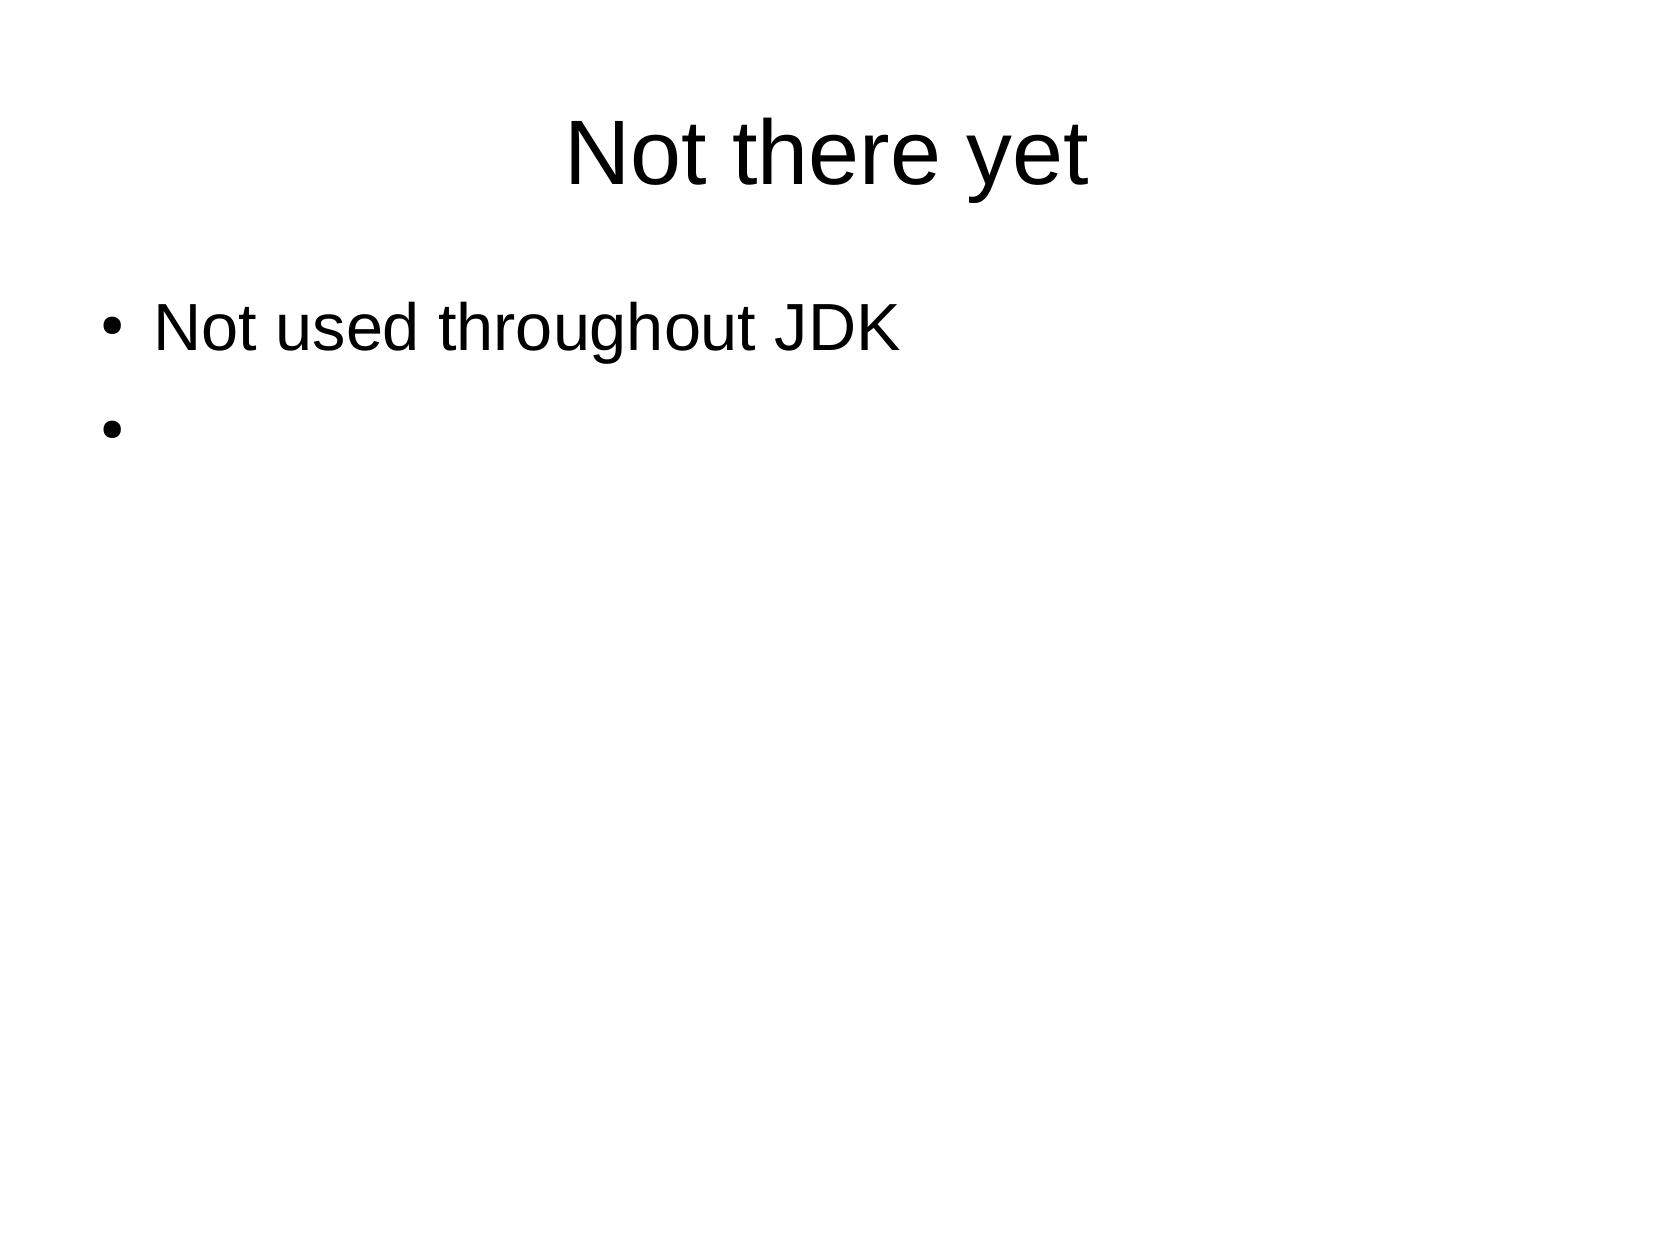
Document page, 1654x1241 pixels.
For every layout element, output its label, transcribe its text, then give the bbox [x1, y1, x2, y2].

list Not used throughout JDK [82, 290, 1571, 1010]
title Not there yet [82, 49, 1571, 257]
